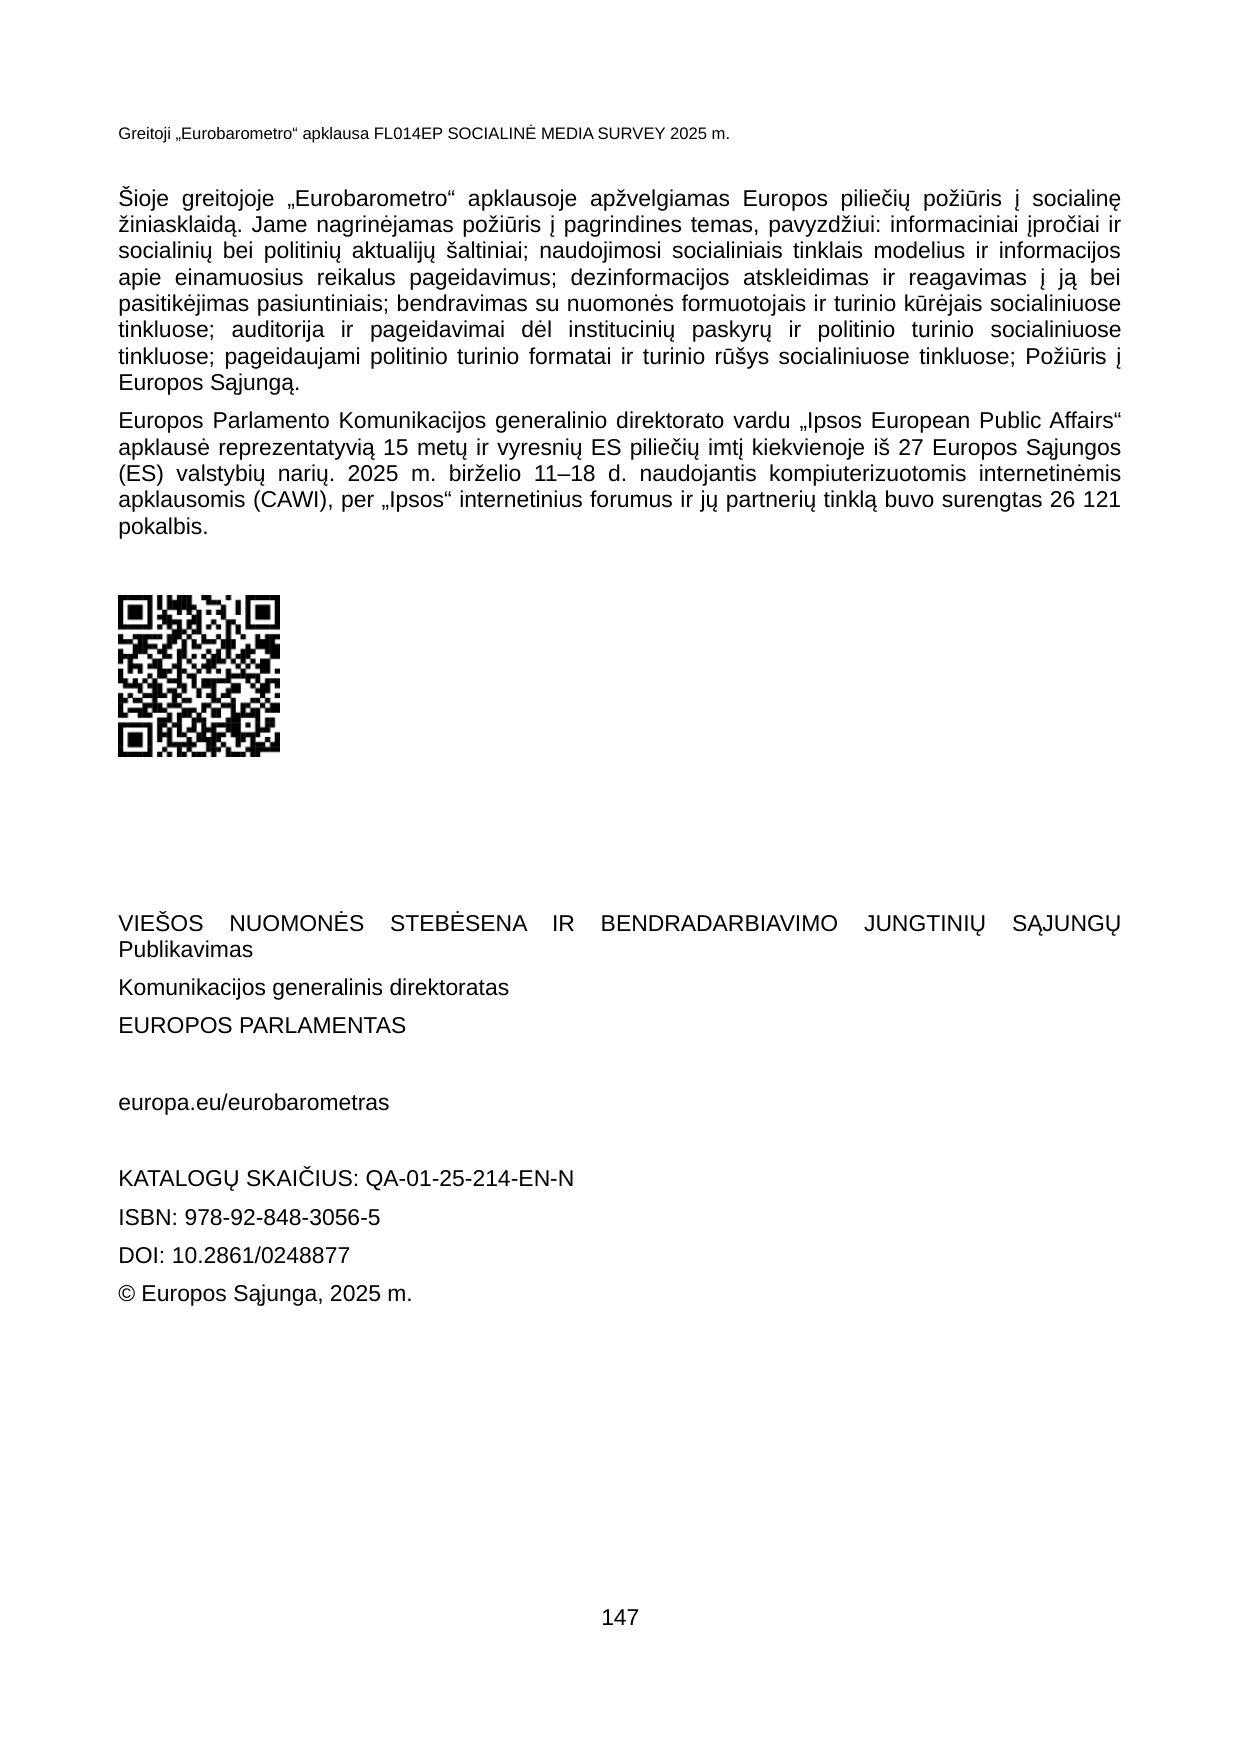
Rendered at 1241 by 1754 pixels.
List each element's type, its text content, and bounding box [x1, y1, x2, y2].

text DOI: 10.2861/0248877 [118, 1242, 1122, 1268]
text europa.eu/eurobarometras [118, 1089, 1122, 1115]
text VIEŠOS NUOMONĖS STEBĖSENA IR BENDRADARBIAVIMO JUNGTINIŲ SĄJUNGŲ Publikavimas [118, 909, 1122, 962]
text ISBN: 978-92-848-3056-5 [118, 1203, 1122, 1230]
text Komunikacijos generalinis direktoratas [118, 974, 1122, 1001]
text Šioje greitojoje „Eurobarometro“ apklausoje apžvelgiamas Europos piliečių požiūris į socialinę žiniasklaidą. Jame nagrinėjamas požiūris į pagrindines temas, pavyzdžiui: informaciniai įpročiai ir socialinių bei politinių aktualijų šaltiniai; naudojimosi socialiniais tinklais modelius ir informacijos apie einamuosius reikalus pageidavimus; dezinformacijos atskleidimas ir reagavimas į ją bei pasitikėjimas pasiuntiniais; bendravimas su nuomonės formuotojais ir turinio kūrėjais socialiniuose tinkluose; auditorija ir pageidavimai dėl institucinių paskyrų ir politinio turinio socialiniuose tinkluose; pageidaujami politinio turinio formatai ir turinio rūšys socialiniuose tinkluose; Požiūris į Europos Sąjungą. [118, 184, 1122, 395]
text KATALOGŲ SKAIČIUS: QA-01-25-214-EN-N [118, 1165, 1122, 1192]
text Europos Parlamento Komunikacijos generalinio direktorato vardu „Ipsos European Public Affairs“ apklausė reprezentatyvią 15 metų ir vyresnių ES piliečių imtį kiekvienoje iš 27 Europos Sąjungos (ES) valstybių narių. 2025 m. birželio 11–18 d. naudojantis kompiuterizuotomis internetinėmis apklausomis (CAWI), per „Ipsos“ internetinius forumus ir jų partnerių tinklą buvo surengtas 26 121 pokalbis. [118, 407, 1122, 539]
text © Europos Sąjunga, 2025 m. [118, 1280, 1122, 1306]
text EUROPOS PARLAMENTAS [118, 1012, 1122, 1039]
picture [118, 595, 280, 757]
